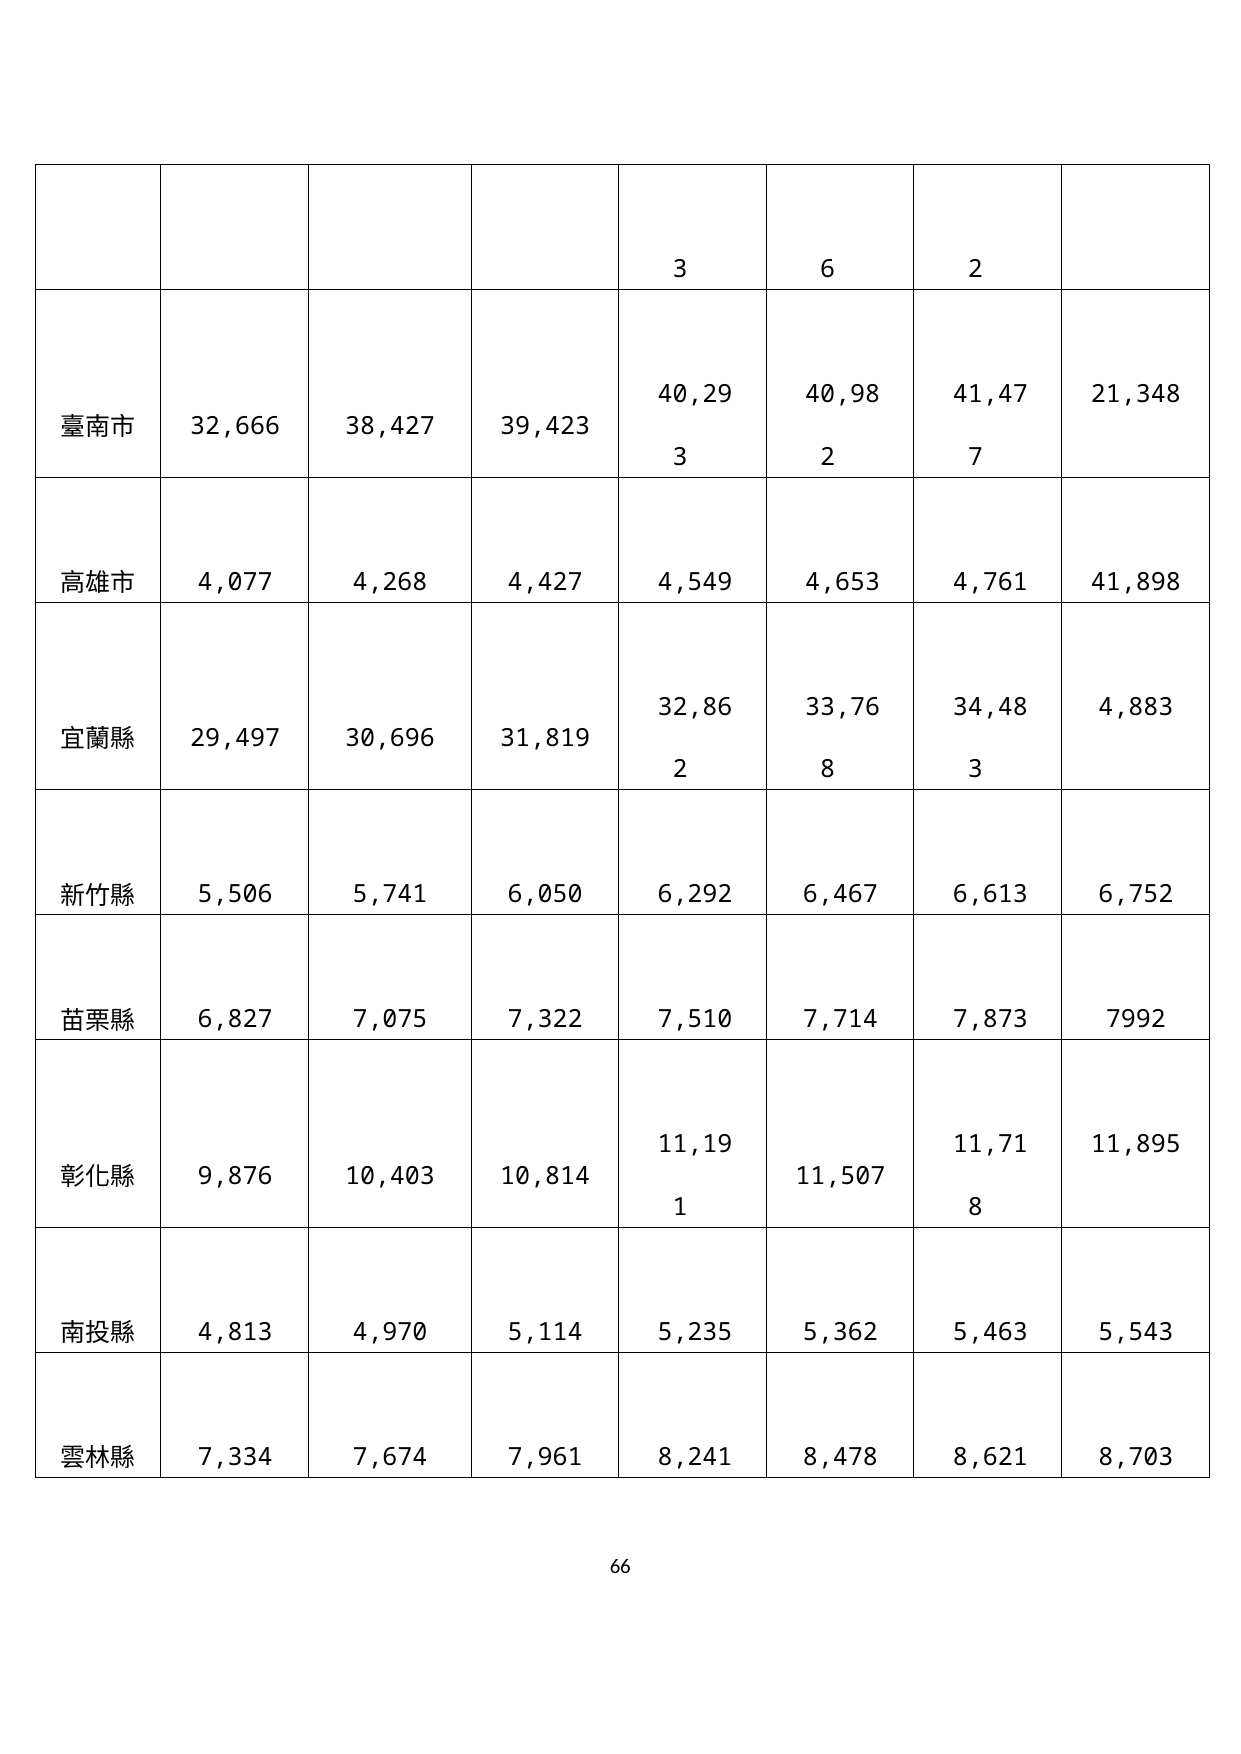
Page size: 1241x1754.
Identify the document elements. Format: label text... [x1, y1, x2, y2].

table_cell 11,718 [914, 1040, 1061, 1227]
table_cell 40,982 [767, 290, 913, 477]
table_cell 40,293 [619, 290, 766, 477]
table_cell 新竹縣 [36, 790, 160, 914]
table_cell 7,075 [309, 915, 471, 1039]
table_cell 4,427 [472, 478, 618, 602]
table_cell 34,483 [914, 603, 1061, 789]
table_cell 7,510 [619, 915, 766, 1039]
table_cell 高雄市 [36, 478, 160, 602]
table_cell 30,696 [309, 603, 471, 789]
table_cell [161, 165, 308, 289]
table_cell 31,819 [472, 603, 618, 789]
table_cell 11,507 [767, 1040, 913, 1227]
table_cell 6,613 [914, 790, 1061, 914]
table_cell 5,235 [619, 1228, 766, 1352]
table_cell 29,497 [161, 603, 308, 789]
table_cell 8,478 [767, 1353, 913, 1477]
table_cell 38,427 [309, 290, 471, 477]
table_cell 5,741 [309, 790, 471, 914]
table_cell 5,506 [161, 790, 308, 914]
table_cell 4,883 [1062, 603, 1209, 789]
table_cell 41,898 [1062, 478, 1209, 602]
table_cell 宜蘭縣 [36, 603, 160, 789]
table_cell 32,666 [161, 290, 308, 477]
table_cell 6,752 [1062, 790, 1209, 914]
table_cell 4,077 [161, 478, 308, 602]
table_cell 8,241 [619, 1353, 766, 1477]
table_cell 39,423 [472, 290, 618, 477]
table_cell [309, 165, 471, 289]
table_cell 7,334 [161, 1353, 308, 1477]
table_cell 6,827 [161, 915, 308, 1039]
table_cell 4,970 [309, 1228, 471, 1352]
table_cell 5,463 [914, 1228, 1061, 1352]
table_cell 7,873 [914, 915, 1061, 1039]
table_cell 8,621 [914, 1353, 1061, 1477]
table_cell [36, 165, 160, 289]
table_cell 2 [914, 165, 1061, 289]
table_cell 苗栗縣 [36, 915, 160, 1039]
table_cell 6,292 [619, 790, 766, 914]
table_cell 5,114 [472, 1228, 618, 1352]
table_cell 6,050 [472, 790, 618, 914]
table_cell 4,761 [914, 478, 1061, 602]
table_cell 10,403 [309, 1040, 471, 1227]
table_cell 7992 [1062, 915, 1209, 1039]
table_cell 3 [619, 165, 766, 289]
table_cell 32,862 [619, 603, 766, 789]
table_cell 6 [767, 165, 913, 289]
table_cell [1062, 165, 1209, 289]
table_cell 11,191 [619, 1040, 766, 1227]
table_cell 7,322 [472, 915, 618, 1039]
table_cell 5,362 [767, 1228, 913, 1352]
table_cell [472, 165, 618, 289]
table_cell 7,674 [309, 1353, 471, 1477]
table_cell 7,714 [767, 915, 913, 1039]
table_cell 8,703 [1062, 1353, 1209, 1477]
table_cell 彰化縣 [36, 1040, 160, 1227]
table_cell 4,653 [767, 478, 913, 602]
table_cell 6,467 [767, 790, 913, 914]
table_cell 41,477 [914, 290, 1061, 477]
table_cell 33,768 [767, 603, 913, 789]
table_cell 11,895 [1062, 1040, 1209, 1227]
table_cell 4,549 [619, 478, 766, 602]
table_cell 臺南市 [36, 290, 160, 477]
table_cell 雲林縣 [36, 1353, 160, 1477]
table_cell 21,348 [1062, 290, 1209, 477]
table_cell 南投縣 [36, 1228, 160, 1352]
table_cell 9,876 [161, 1040, 308, 1227]
table_cell 4,268 [309, 478, 471, 602]
table_cell 4,813 [161, 1228, 308, 1352]
table_cell 5,543 [1062, 1228, 1209, 1352]
table_cell 10,814 [472, 1040, 618, 1227]
table_cell 7,961 [472, 1353, 618, 1477]
